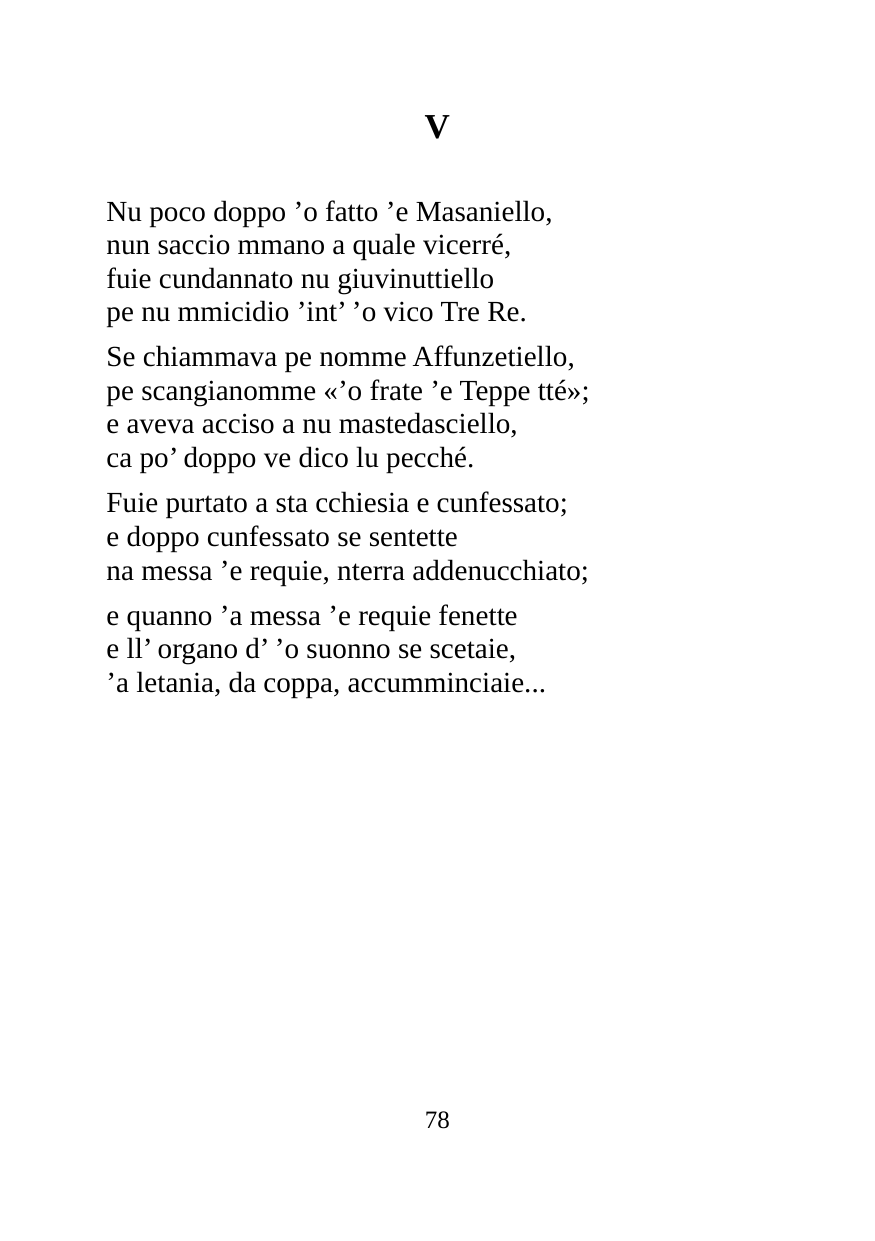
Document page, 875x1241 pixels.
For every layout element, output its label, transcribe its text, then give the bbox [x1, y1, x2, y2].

text Fuie purtato a sta cchiesia e cunfessato; [106, 486, 768, 519]
text ca po’ doppo ve dico lu pecché. [106, 440, 768, 474]
text e doppo cunfessato se sentette [106, 519, 768, 553]
text pe scangianomme «’o frate ’e Teppe tté»; [106, 373, 768, 407]
text Nu poco doppo ’o fatto ’e Masaniello, [106, 194, 768, 227]
text e ll’ organo d’ ’o suonno se scetaie, [106, 631, 768, 665]
text na messa ’e requie, nterra addenucchiato; [106, 553, 768, 586]
text Se chiammava pe nomme Affunzetiello, [106, 339, 768, 373]
text e quanno ’a messa ’e requie fenette [106, 598, 768, 631]
subtitle V [106, 106, 768, 146]
text e aveva acciso a nu mastedasciello, [106, 407, 768, 440]
text fuie cundannato nu giuvinuttiello [106, 261, 768, 294]
text pe nu mmicidio ’int’ ’o vico Tre Re. [106, 294, 768, 328]
text nun saccio mmano a quale vicerré, [106, 227, 768, 261]
text ’a letania, da coppa, accumminciaie... [106, 665, 768, 698]
